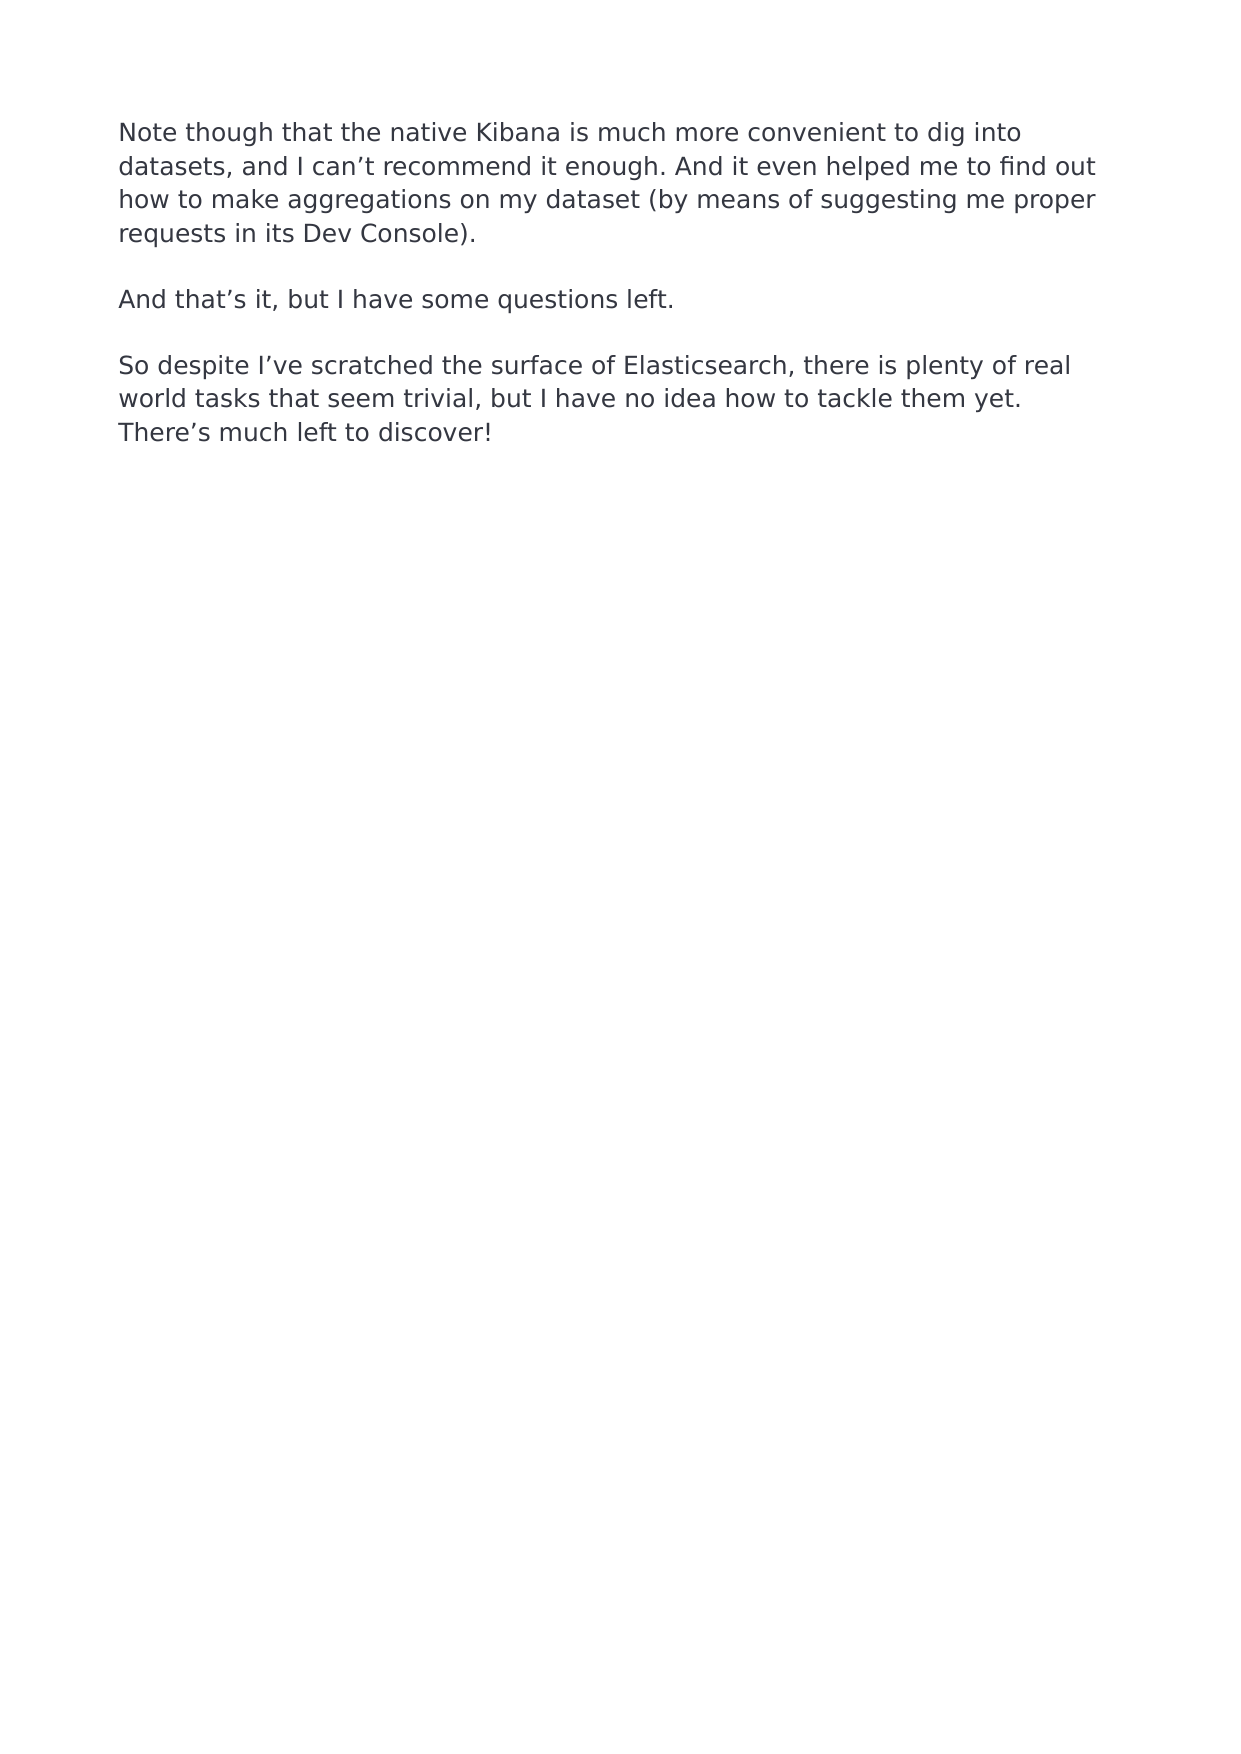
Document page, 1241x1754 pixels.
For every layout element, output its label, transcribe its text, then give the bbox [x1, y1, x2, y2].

text So despite I’ve scratched the surface of Elasticsearch, there is plenty of real world tasks that seem trivial, but I have no idea how to tackle them yet. There’s much left to discover! [118, 351, 1122, 447]
text And that’s it, but I have some questions left. [118, 285, 1122, 314]
text Note though that the native Kibana is much more convenient to dig into datasets, and I can’t recommend it enough. And it even helped me to find out how to make aggregations on my dataset (by means of suggesting me proper requests in its Dev Console). [118, 118, 1122, 248]
